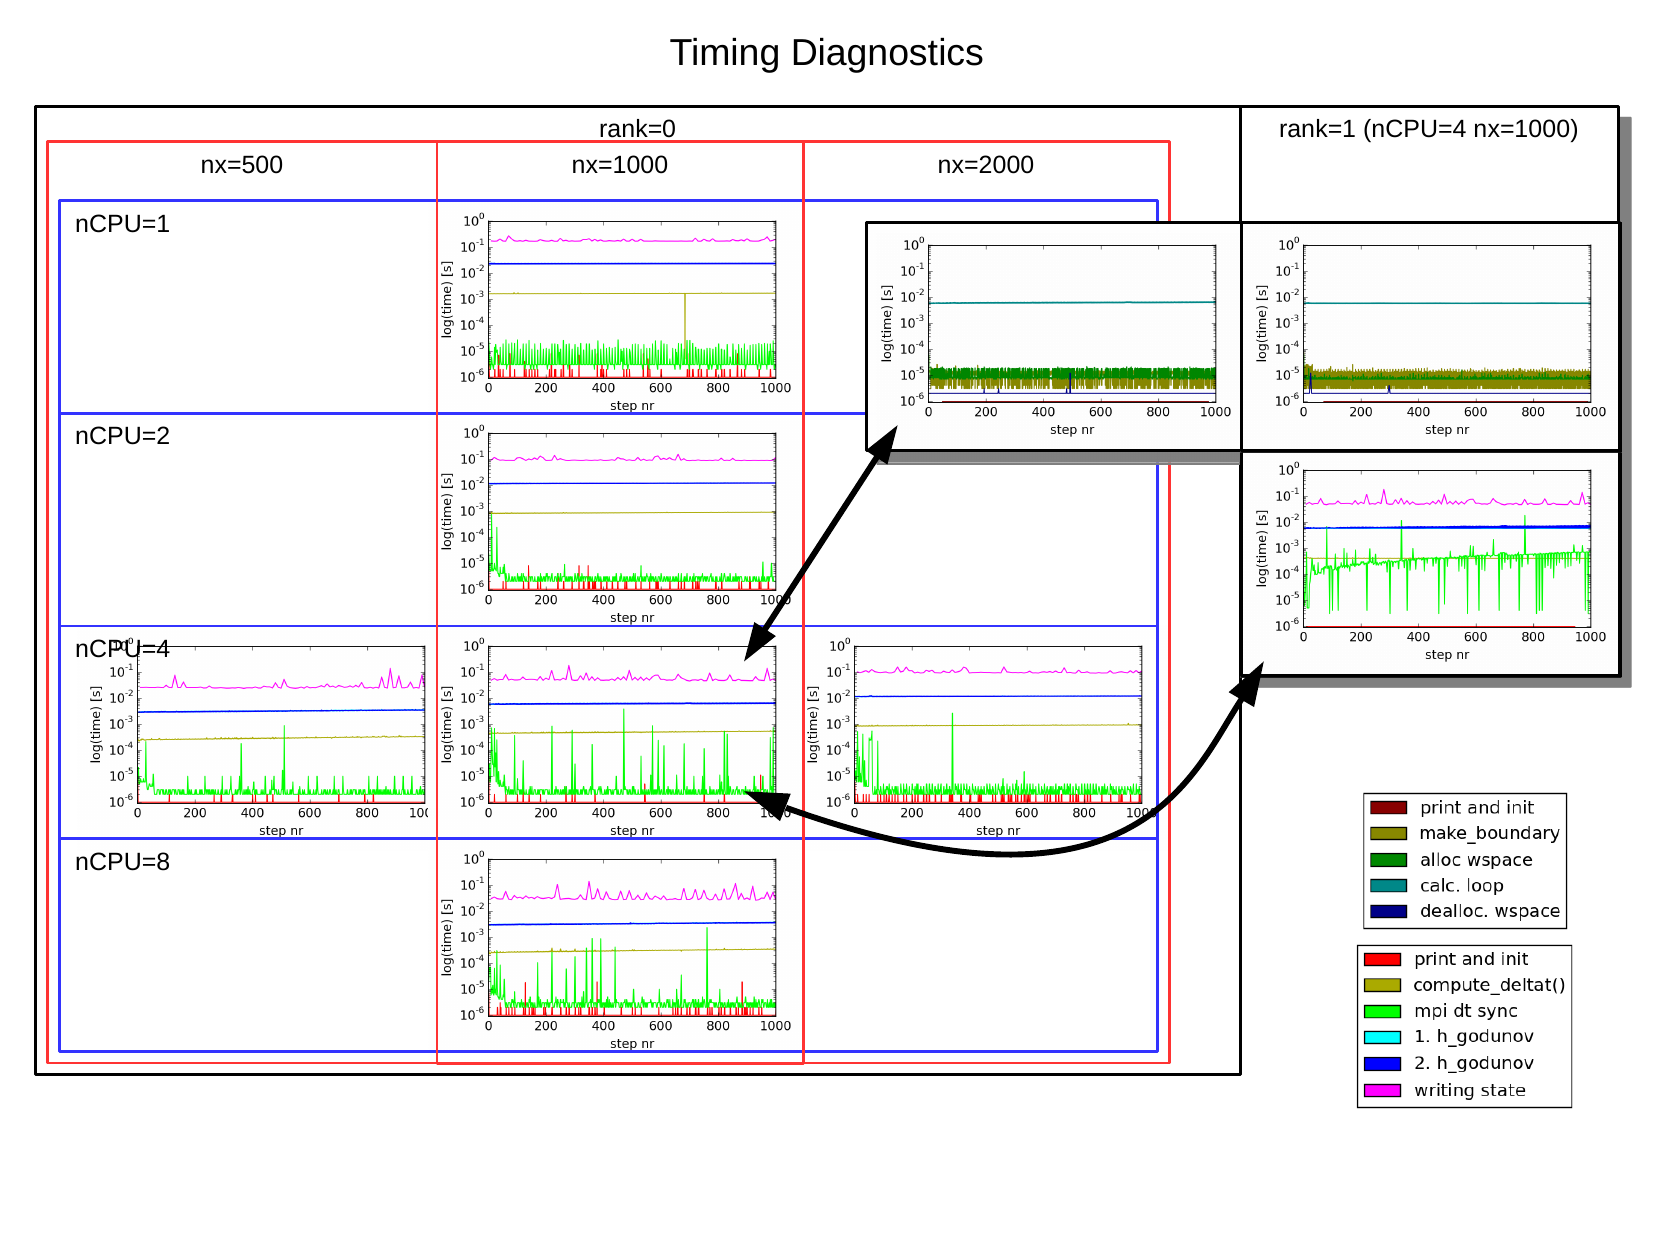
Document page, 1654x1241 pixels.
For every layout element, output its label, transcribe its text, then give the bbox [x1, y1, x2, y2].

text_box nx=1000 [437, 141, 804, 1064]
text_box nx=500 [47, 141, 438, 1063]
text_box rank=0 [35, 106, 1241, 1075]
text_box nx=2000 [803, 141, 1170, 563]
text_box nx=2000 [803, 465, 1170, 851]
text_box rank=1 (nCPU=4 nx=1000) [1240, 106, 1619, 221]
picture [1243, 453, 1619, 675]
picture [1346, 779, 1582, 1111]
picture [868, 224, 1240, 450]
text_box rank=0 [1170, 465, 1241, 793]
picture [1243, 224, 1619, 450]
text_box nx=2000 [803, 804, 1170, 1063]
title Timing Diagnostics [82, 23, 1571, 81]
